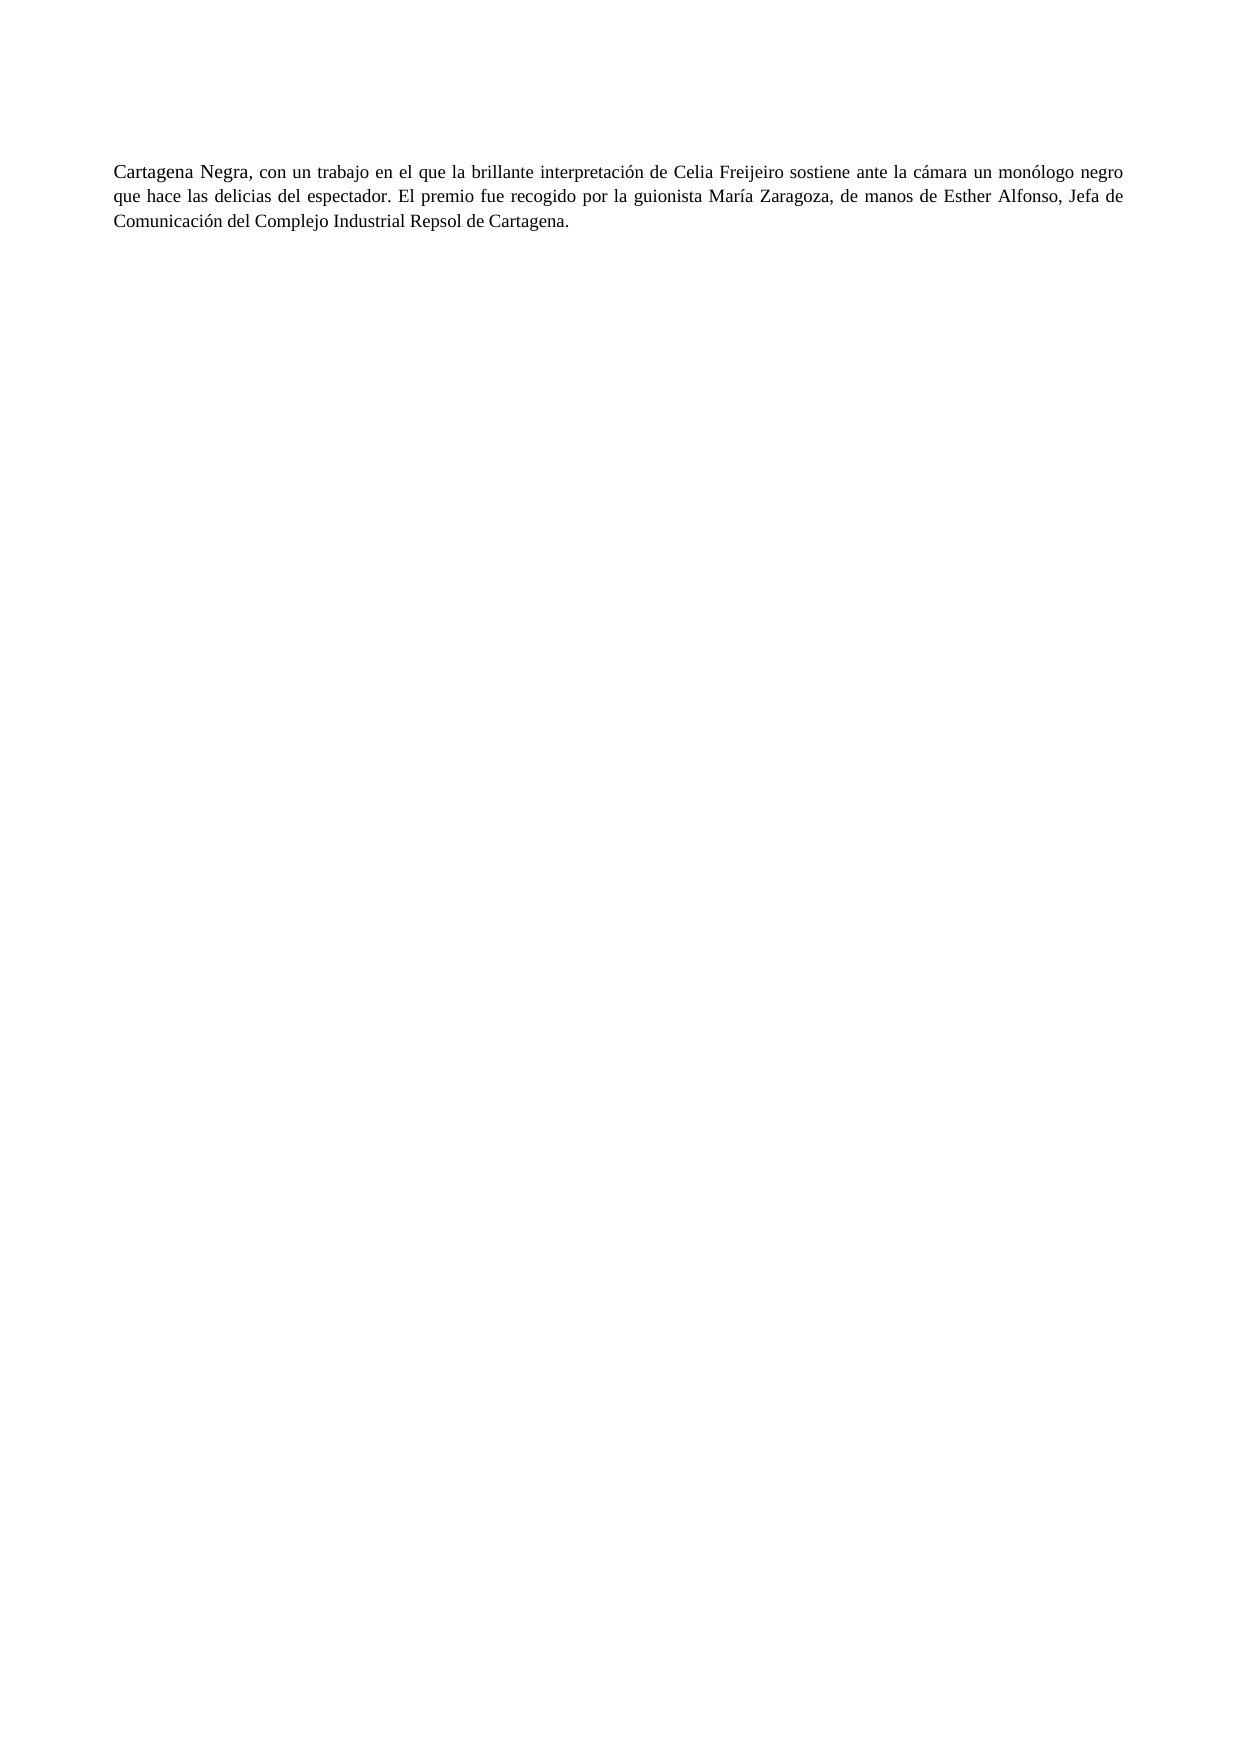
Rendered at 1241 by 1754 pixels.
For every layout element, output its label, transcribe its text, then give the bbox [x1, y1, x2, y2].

text Cartagena Negra, con un trabajo en el que la brillante interpretación de Celia Freijeiro sostiene ante la cámara un monólogo negro que hace las delicias del espectador. El premio fue recogido por la guionista María Zaragoza, de manos de Esther Alfonso, Jefa de Comunicación del Complejo Industrial Repsol de Cartagena. [113, 158, 1126, 233]
